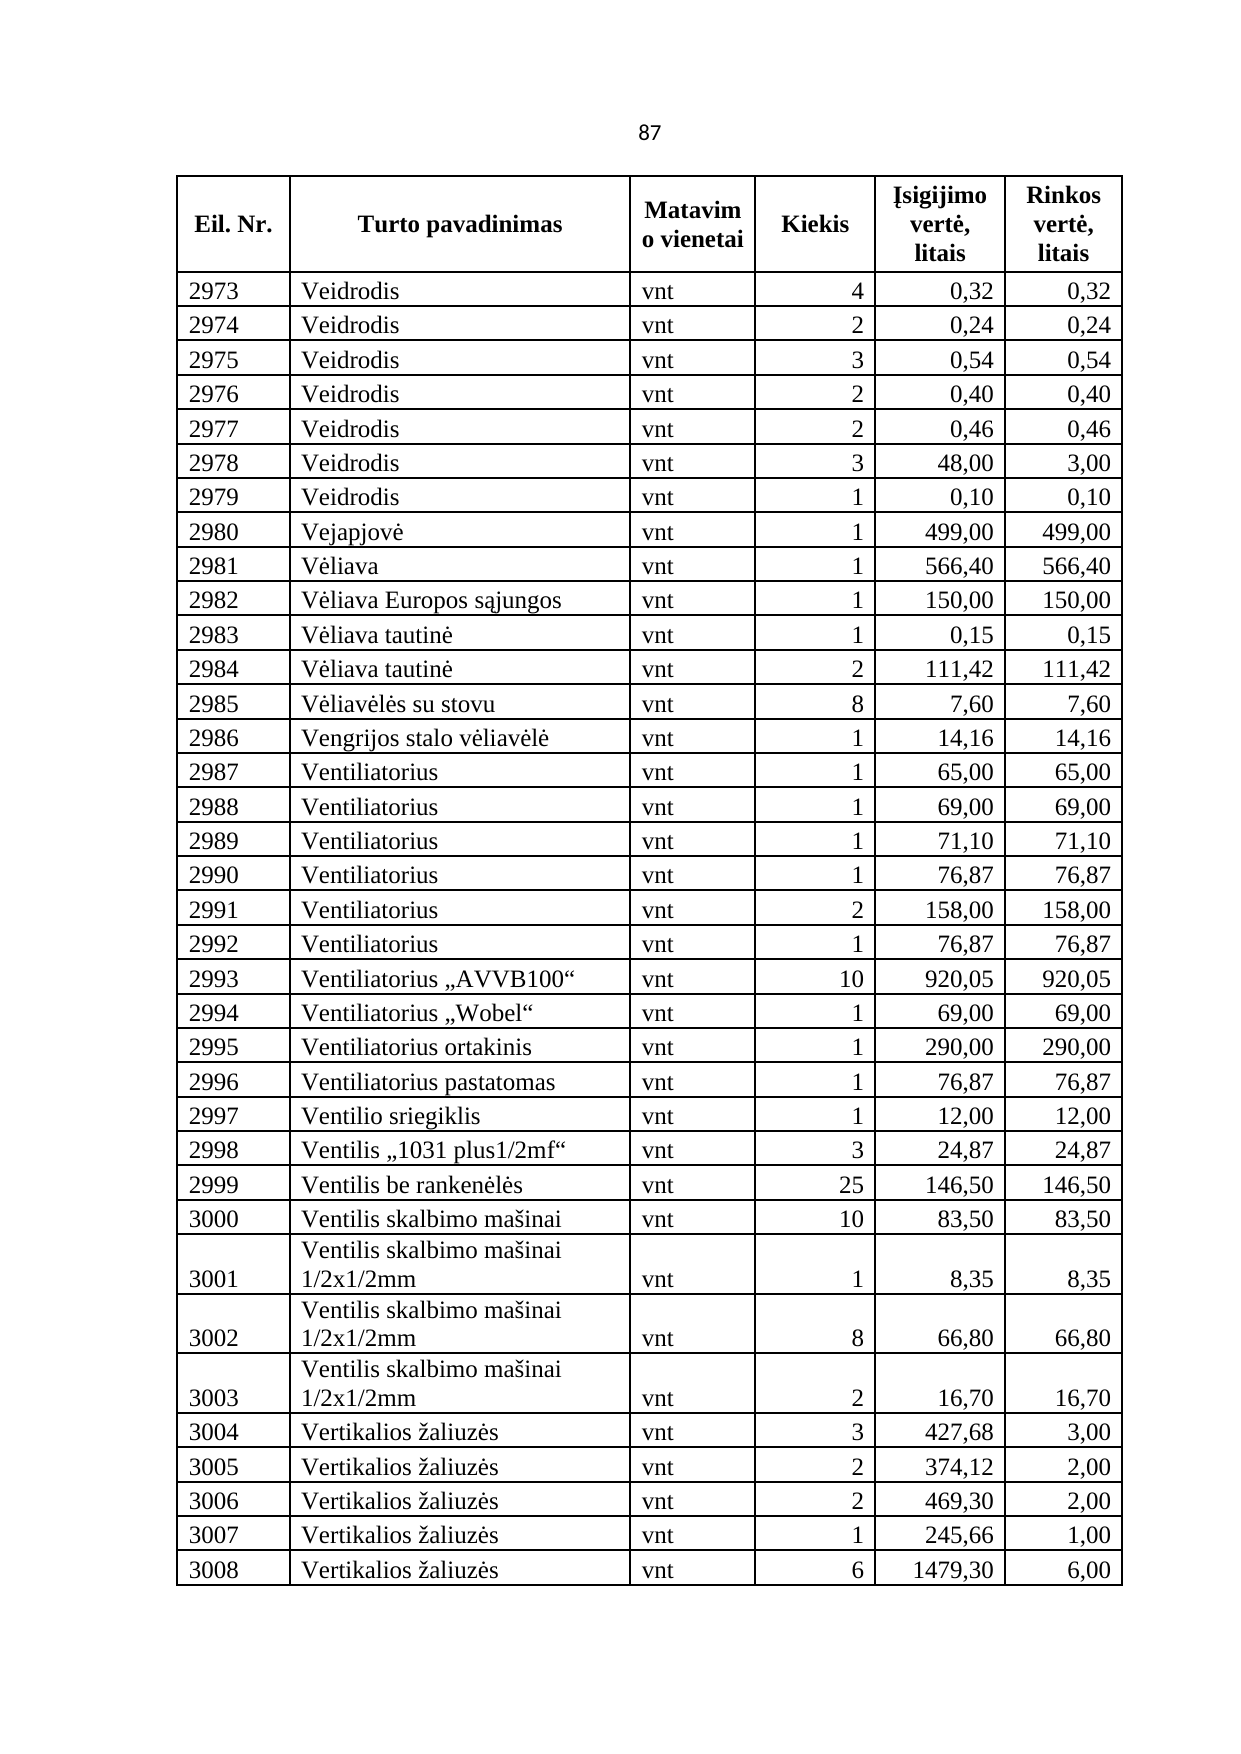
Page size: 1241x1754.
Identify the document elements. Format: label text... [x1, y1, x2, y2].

table_cell 2988 [178, 788, 289, 821]
table_cell vnt [631, 995, 754, 1027]
table_cell 1 [756, 479, 874, 511]
table_cell 1 [756, 548, 874, 580]
table_cell 12,00 [876, 1098, 1004, 1130]
table_cell vnt [631, 1295, 754, 1352]
table_cell Vengrijos stalo vėliavėlė [291, 720, 629, 752]
table_cell 2999 [178, 1166, 289, 1199]
table_cell 2975 [178, 341, 289, 374]
table_cell 65,00 [876, 754, 1004, 786]
table_cell 0,24 [876, 307, 1004, 339]
table_cell 146,50 [1006, 1166, 1121, 1199]
table_cell 3007 [178, 1517, 289, 1549]
table_cell 1 [756, 616, 874, 649]
table_cell 2980 [178, 513, 289, 546]
table_cell 2992 [178, 926, 289, 958]
table_cell Ventilis „1031 plus1/2mf“ [291, 1132, 629, 1164]
table_header Įsigijimo vertė, litais [876, 177, 1004, 271]
table_cell 2978 [178, 445, 289, 477]
table_cell 150,00 [1006, 582, 1121, 614]
table_cell 2994 [178, 995, 289, 1027]
table_cell vnt [631, 1448, 754, 1481]
table_cell 2996 [178, 1063, 289, 1096]
table_cell 150,00 [876, 582, 1004, 614]
table_cell vnt [631, 1166, 754, 1199]
table_cell 4 [756, 273, 874, 305]
table_cell 2974 [178, 307, 289, 339]
table_cell vnt [631, 1132, 754, 1164]
table_cell 2995 [178, 1029, 289, 1061]
table_cell 76,87 [1006, 857, 1121, 889]
table_cell 2 [756, 307, 874, 339]
table_cell Veidrodis [291, 273, 629, 305]
table_cell 1 [756, 1029, 874, 1061]
table_cell 2998 [178, 1132, 289, 1164]
table_cell 3 [756, 1414, 874, 1446]
table_cell 920,05 [1006, 960, 1121, 992]
table_cell 65,00 [1006, 754, 1121, 786]
table_cell 1,00 [1006, 1517, 1121, 1549]
table_cell 8 [756, 1295, 874, 1352]
table_cell Vėliava tautinė [291, 651, 629, 683]
table_cell 111,42 [876, 651, 1004, 683]
table_cell Ventilis skalbimo mašinai 1/2x1/2mm [291, 1295, 629, 1352]
table_cell 3001 [178, 1235, 289, 1293]
table_cell 3,00 [1006, 445, 1121, 477]
table_cell Ventiliatorius [291, 788, 629, 821]
table_cell 1 [756, 926, 874, 958]
table_cell 374,12 [876, 1448, 1004, 1481]
table_cell 0,54 [1006, 341, 1121, 374]
table_cell 76,87 [876, 857, 1004, 889]
table_cell Ventiliatorius [291, 926, 629, 958]
table_cell 16,70 [876, 1354, 1004, 1412]
table_cell 1 [756, 1235, 874, 1293]
table_cell 2977 [178, 410, 289, 442]
table_cell 2985 [178, 685, 289, 717]
table_header Turto pavadinimas [291, 177, 629, 271]
table_cell 3 [756, 1132, 874, 1164]
table_cell 290,00 [876, 1029, 1004, 1061]
table_cell 3004 [178, 1414, 289, 1446]
table_cell 83,50 [876, 1201, 1004, 1233]
table_cell 2997 [178, 1098, 289, 1130]
table_cell vnt [631, 445, 754, 477]
table_cell 66,80 [1006, 1295, 1121, 1352]
table_cell 69,00 [876, 788, 1004, 821]
table_cell 1 [756, 582, 874, 614]
table_cell 566,40 [1006, 548, 1121, 580]
table_cell 2,00 [1006, 1483, 1121, 1515]
table_cell 14,16 [876, 720, 1004, 752]
table_cell Veidrodis [291, 341, 629, 374]
table_cell vnt [631, 1098, 754, 1130]
table_cell Ventiliatorius [291, 823, 629, 855]
table_cell 920,05 [876, 960, 1004, 992]
table_cell 1479,30 [876, 1551, 1004, 1584]
table_cell 7,60 [1006, 685, 1121, 717]
table_cell vnt [631, 823, 754, 855]
table_cell vnt [631, 341, 754, 374]
table_cell Vėliava [291, 548, 629, 580]
table_cell Ventiliatorius pastatomas [291, 1063, 629, 1096]
table_cell Vertikalios žaliuzės [291, 1414, 629, 1446]
table_cell 0,40 [876, 376, 1004, 408]
table_cell 69,00 [1006, 788, 1121, 821]
table_cell 469,30 [876, 1483, 1004, 1515]
table_cell 0,54 [876, 341, 1004, 374]
table_cell 1 [756, 1098, 874, 1130]
table_cell 76,87 [1006, 926, 1121, 958]
table_cell vnt [631, 1201, 754, 1233]
table_cell vnt [631, 479, 754, 511]
table_cell Ventiliatorius [291, 857, 629, 889]
table_cell 2,00 [1006, 1448, 1121, 1481]
table_cell vnt [631, 273, 754, 305]
table_cell Ventilio sriegiklis [291, 1098, 629, 1130]
table_cell 16,70 [1006, 1354, 1121, 1412]
table_cell 2990 [178, 857, 289, 889]
table_cell 14,16 [1006, 720, 1121, 752]
table_cell 2981 [178, 548, 289, 580]
table_cell 71,10 [876, 823, 1004, 855]
table_cell 76,87 [876, 926, 1004, 958]
table_cell 12,00 [1006, 1098, 1121, 1130]
table_cell 0,40 [1006, 376, 1121, 408]
table_cell 3000 [178, 1201, 289, 1233]
table_cell vnt [631, 1063, 754, 1096]
table_cell 1 [756, 513, 874, 546]
table_cell Vejapjovė [291, 513, 629, 546]
table_cell Ventiliatorius „Wobel“ [291, 995, 629, 1027]
table_cell 2 [756, 891, 874, 924]
table_cell vnt [631, 891, 754, 924]
table_cell Ventiliatorius ortakinis [291, 1029, 629, 1061]
table_cell 0,10 [876, 479, 1004, 511]
table_cell 2 [756, 1483, 874, 1515]
table_cell 2982 [178, 582, 289, 614]
table_cell vnt [631, 1354, 754, 1412]
table_cell vnt [631, 1029, 754, 1061]
table_cell 0,46 [876, 410, 1004, 442]
table_cell Vėliava tautinė [291, 616, 629, 649]
table_cell 566,40 [876, 548, 1004, 580]
table_cell 76,87 [876, 1063, 1004, 1096]
table_cell 2993 [178, 960, 289, 992]
table_cell 1 [756, 754, 874, 786]
table_cell vnt [631, 754, 754, 786]
table_cell vnt [631, 307, 754, 339]
table_cell vnt [631, 926, 754, 958]
table_cell Vertikalios žaliuzės [291, 1483, 629, 1515]
table_cell vnt [631, 1414, 754, 1446]
table_cell 2986 [178, 720, 289, 752]
table_cell 2 [756, 651, 874, 683]
table_cell 1 [756, 823, 874, 855]
table_cell 0,32 [1006, 273, 1121, 305]
table_cell 2989 [178, 823, 289, 855]
table_cell 2 [756, 1448, 874, 1481]
table_cell 427,68 [876, 1414, 1004, 1446]
table_cell vnt [631, 410, 754, 442]
table_cell 2973 [178, 273, 289, 305]
table_header Kiekis [756, 177, 874, 271]
table_cell Ventilis skalbimo mašinai 1/2x1/2mm [291, 1235, 629, 1293]
table_cell 24,87 [876, 1132, 1004, 1164]
table_cell 499,00 [876, 513, 1004, 546]
table_cell 2 [756, 376, 874, 408]
table_cell 8,35 [876, 1235, 1004, 1293]
table_cell 24,87 [1006, 1132, 1121, 1164]
table_cell 6 [756, 1551, 874, 1584]
table_cell 146,50 [876, 1166, 1004, 1199]
table_header Rinkos vertė, litais [1006, 177, 1121, 271]
table_cell Vėliavėlės su stovu [291, 685, 629, 717]
table_cell vnt [631, 685, 754, 717]
table_cell 2987 [178, 754, 289, 786]
table_cell 1 [756, 995, 874, 1027]
table_cell 2976 [178, 376, 289, 408]
table_cell 25 [756, 1166, 874, 1199]
table_cell 8,35 [1006, 1235, 1121, 1293]
table_cell 3 [756, 445, 874, 477]
table_cell 69,00 [1006, 995, 1121, 1027]
table_cell 1 [756, 788, 874, 821]
table_cell Veidrodis [291, 410, 629, 442]
table_cell 111,42 [1006, 651, 1121, 683]
table_cell Veidrodis [291, 376, 629, 408]
table_cell 2984 [178, 651, 289, 683]
table_cell 0,32 [876, 273, 1004, 305]
table_cell vnt [631, 720, 754, 752]
table_cell Veidrodis [291, 479, 629, 511]
table_cell 2 [756, 1354, 874, 1412]
table_cell 1 [756, 720, 874, 752]
table_cell Ventiliatorius „AVVB100“ [291, 960, 629, 992]
table_cell 3 [756, 341, 874, 374]
table_cell 3005 [178, 1448, 289, 1481]
table_cell 3003 [178, 1354, 289, 1412]
table_cell vnt [631, 582, 754, 614]
table_cell 10 [756, 1201, 874, 1233]
table_cell Ventiliatorius [291, 891, 629, 924]
table_cell Vertikalios žaliuzės [291, 1448, 629, 1481]
table_cell vnt [631, 1235, 754, 1293]
table_cell vnt [631, 376, 754, 408]
table_cell 499,00 [1006, 513, 1121, 546]
table_cell Veidrodis [291, 445, 629, 477]
table_cell Vertikalios žaliuzės [291, 1551, 629, 1584]
table_cell 10 [756, 960, 874, 992]
table_cell vnt [631, 651, 754, 683]
table_cell 71,10 [1006, 823, 1121, 855]
table_cell 7,60 [876, 685, 1004, 717]
table_cell Vertikalios žaliuzės [291, 1517, 629, 1549]
table_cell 66,80 [876, 1295, 1004, 1352]
table_cell 0,15 [876, 616, 1004, 649]
table_cell Ventilis skalbimo mašinai [291, 1201, 629, 1233]
table_cell vnt [631, 857, 754, 889]
table_cell 1 [756, 1517, 874, 1549]
table_cell 6,00 [1006, 1551, 1121, 1584]
table_cell 48,00 [876, 445, 1004, 477]
table_cell 83,50 [1006, 1201, 1121, 1233]
table_cell 3002 [178, 1295, 289, 1352]
table_cell 1 [756, 1063, 874, 1096]
table_cell 245,66 [876, 1517, 1004, 1549]
table_cell vnt [631, 1517, 754, 1549]
table_header Matavimo vienetai [631, 177, 754, 271]
table_cell 290,00 [1006, 1029, 1121, 1061]
table_cell 2991 [178, 891, 289, 924]
table_cell Vėliava Europos sąjungos [291, 582, 629, 614]
table_cell 8 [756, 685, 874, 717]
table_cell 0,24 [1006, 307, 1121, 339]
table_cell Ventilis be rankenėlės [291, 1166, 629, 1199]
table_cell vnt [631, 788, 754, 821]
table_cell 3006 [178, 1483, 289, 1515]
table_cell 0,46 [1006, 410, 1121, 442]
table_cell vnt [631, 548, 754, 580]
table_cell 158,00 [1006, 891, 1121, 924]
table_cell Ventilis skalbimo mašinai 1/2x1/2mm [291, 1354, 629, 1412]
table_cell 2 [756, 410, 874, 442]
table_cell 1 [756, 857, 874, 889]
table_cell vnt [631, 960, 754, 992]
table_cell 3,00 [1006, 1414, 1121, 1446]
table_cell Veidrodis [291, 307, 629, 339]
table_cell 158,00 [876, 891, 1004, 924]
table_cell 76,87 [1006, 1063, 1121, 1096]
table_cell 69,00 [876, 995, 1004, 1027]
table_cell Ventiliatorius [291, 754, 629, 786]
table_cell 3008 [178, 1551, 289, 1584]
table_header Eil. Nr. [178, 177, 289, 271]
table_cell 0,10 [1006, 479, 1121, 511]
table_cell 2979 [178, 479, 289, 511]
table_cell vnt [631, 513, 754, 546]
table_cell vnt [631, 1551, 754, 1584]
table_cell 2983 [178, 616, 289, 649]
table_cell vnt [631, 1483, 754, 1515]
table_cell 0,15 [1006, 616, 1121, 649]
table_cell vnt [631, 616, 754, 649]
